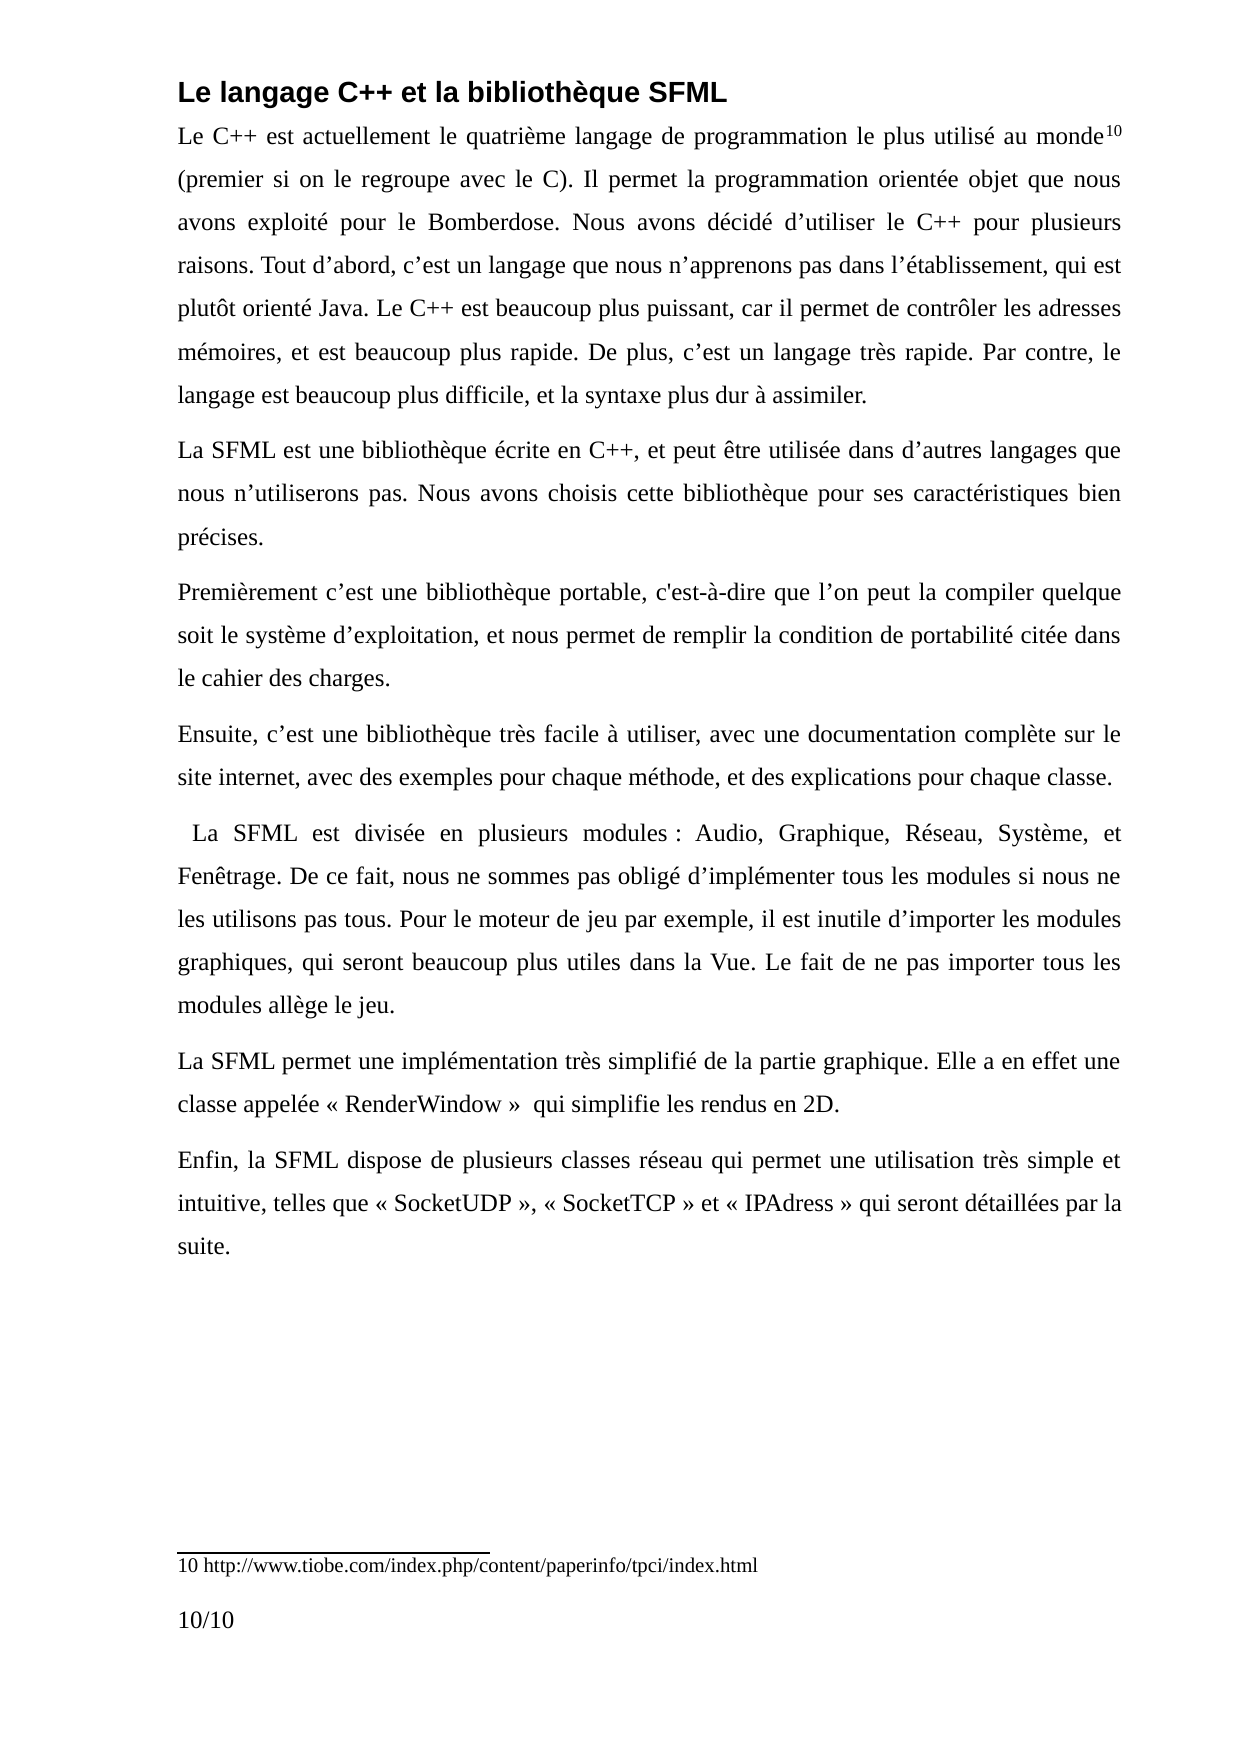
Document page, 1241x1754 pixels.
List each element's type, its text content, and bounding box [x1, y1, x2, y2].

text http://www.tiobe.com/index.php/content/paperinfo/tpci/index.html [177, 1553, 1122, 1577]
text La SFML est une bibliothèque écrite en C++, et peut être utilisée dans d’autres langages que nous n’utiliserons pas. Nous avons choisis cette bibliothèque pour ses caractéristiques bien précises. [177, 435, 1122, 550]
text Le C++ est actuellement le quatrième langage de programmation le plus utilisé au monde (premier si on le regroupe avec le C). Il permet la programmation orientée objet que nous avons exploité pour le Bomberdose. Nous avons décidé d’utiliser le C++ pour plusieurs raisons. Tout d’abord, c’est un langage que nous n’apprenons pas dans l’établissement, qui est plutôt orienté Java. Le C++ est beaucoup plus puissant, car il permet de contrôler les adresses mémoires, et est beaucoup plus rapide. De plus, c’est un langage très rapide. Par contre, le langage est beaucoup plus difficile, et la syntaxe plus dur à assimiler. [177, 121, 1122, 408]
text La SFML permet une implémentation très simplifié de la partie graphique. Elle a en effet une classe appelée « RenderWindow » qui simplifie les rendus en 2D. [177, 1046, 1122, 1118]
text Premièrement c’est une bibliothèque portable, c'est-à-dire que l’on peut la compiler quelque soit le système d’exploitation, et nous permet de remplir la condition de portabilité citée dans le cahier des charges. [177, 577, 1122, 692]
text Enfin, la SFML dispose de plusieurs classes réseau qui permet une utilisation très simple et intuitive, telles que « SocketUDP », « SocketTCP » et « IPAdress » qui seront détaillées par la suite. [177, 1145, 1122, 1260]
text La SFML est divisée en plusieurs modules : Audio, Graphique, Réseau, Système, et Fenêtrage. De ce fait, nous ne sommes pas obligé d’implémenter tous les modules si nous ne les utilisons pas tous. Pour le moteur de jeu par exemple, il est inutile d’importer les modules graphiques, qui seront beaucoup plus utiles dans la Vue. Le fait de ne pas importer tous les modules allège le jeu. [177, 818, 1122, 1019]
text Ensuite, c’est une bibliothèque très facile à utiliser, avec une documentation complète sur le site internet, avec des exemples pour chaque méthode, et des explications pour chaque classe. [177, 719, 1122, 791]
subtitle Le langage C++ et la bibliothèque SFML [177, 75, 1122, 108]
